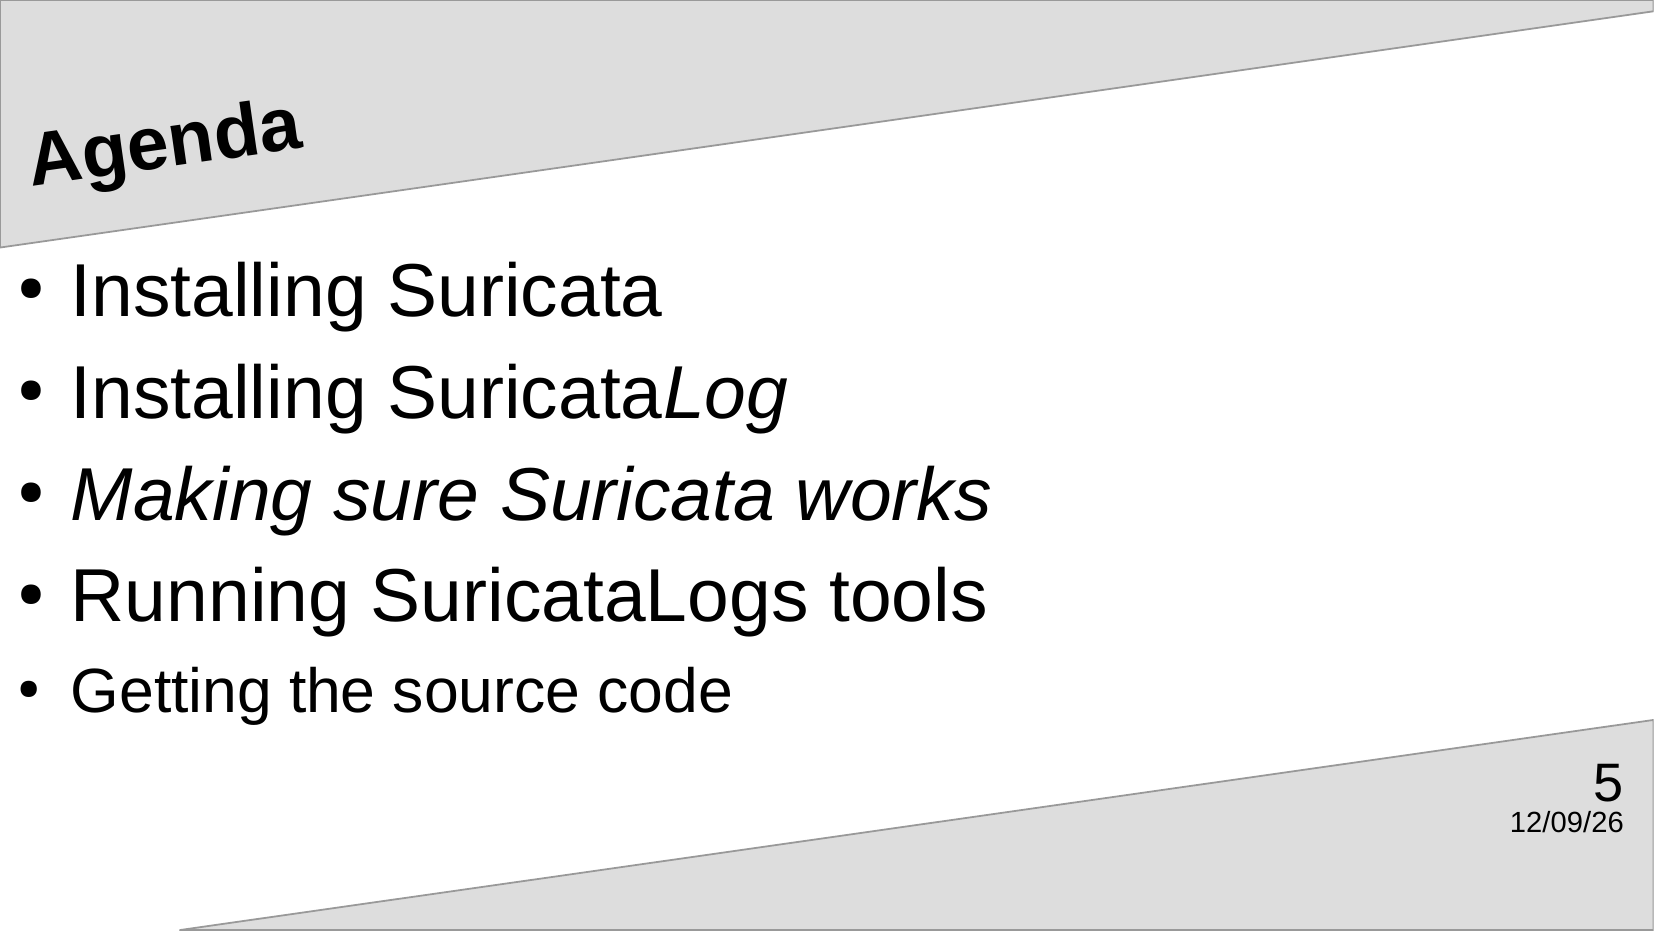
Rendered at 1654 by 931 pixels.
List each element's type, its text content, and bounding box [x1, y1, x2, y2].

list Installing Suricata Installing SuricataLog Making sure Suricata works Running SuricataLogs tools Getting the source code [0, 248, 1456, 789]
title Agenda [16, 0, 1501, 239]
